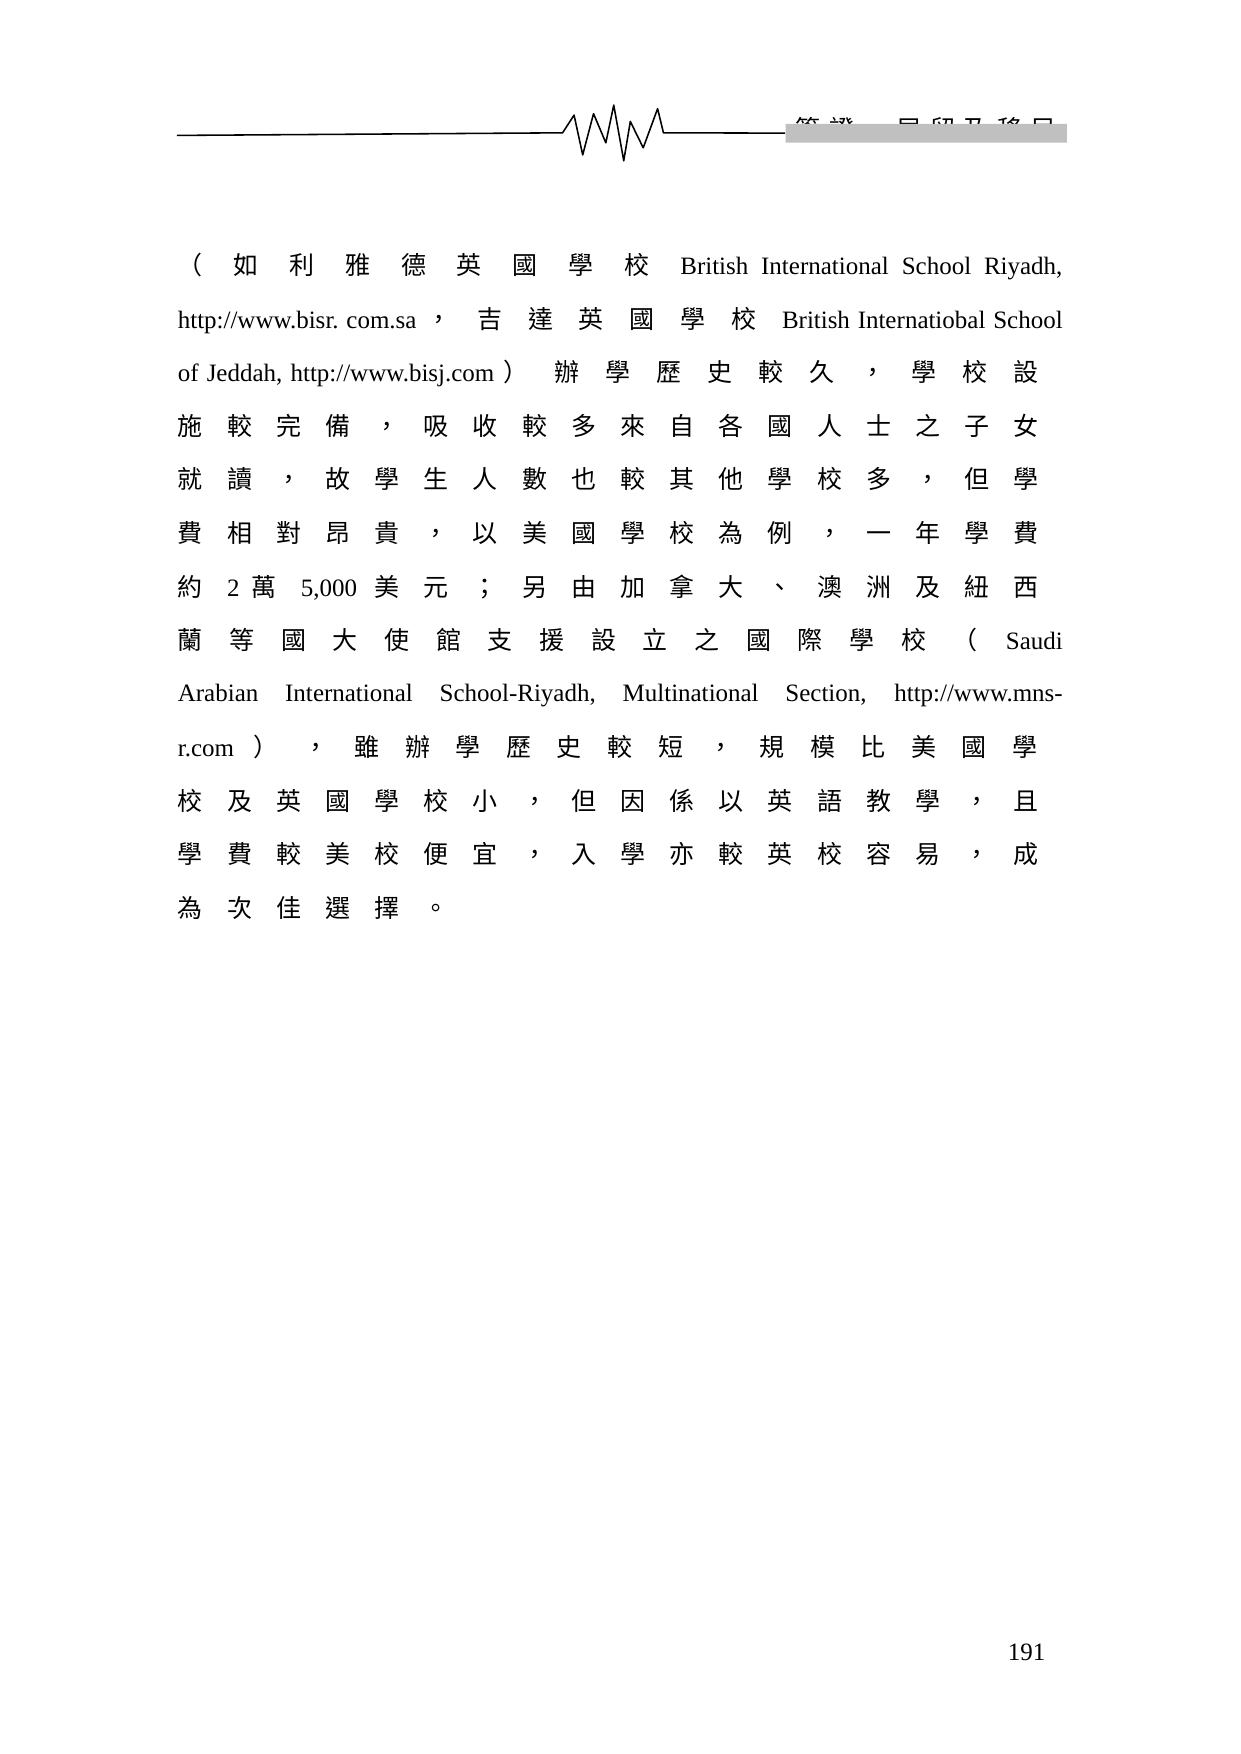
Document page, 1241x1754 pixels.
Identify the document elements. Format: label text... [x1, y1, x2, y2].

text （如利雅德英國學校British International School Riyadh, http://www.bisr. com.sa，吉達英國學校British Internatiobal School of Jeddah, http://www.bisj.com）辦學歷史較久，學校設施較完備，吸收較多來自各國人士之子女就讀，故學生人數也較其他學校多，但學費相對昂貴，以美國學校為例，一年學費約2萬5,000美元；另由加拿大、澳洲及紐西蘭等國大使館支援設立之國際學校（Saudi Arabian International School-Riyadh, Multinational Section, http://www.mns-r.com），雖辦學歷史較短，規模比美國學校及英國學校小，但因係以英語教學，且學費較美校便宜，入學亦較英校容易，成為次佳選擇。 [178, 237, 1063, 933]
